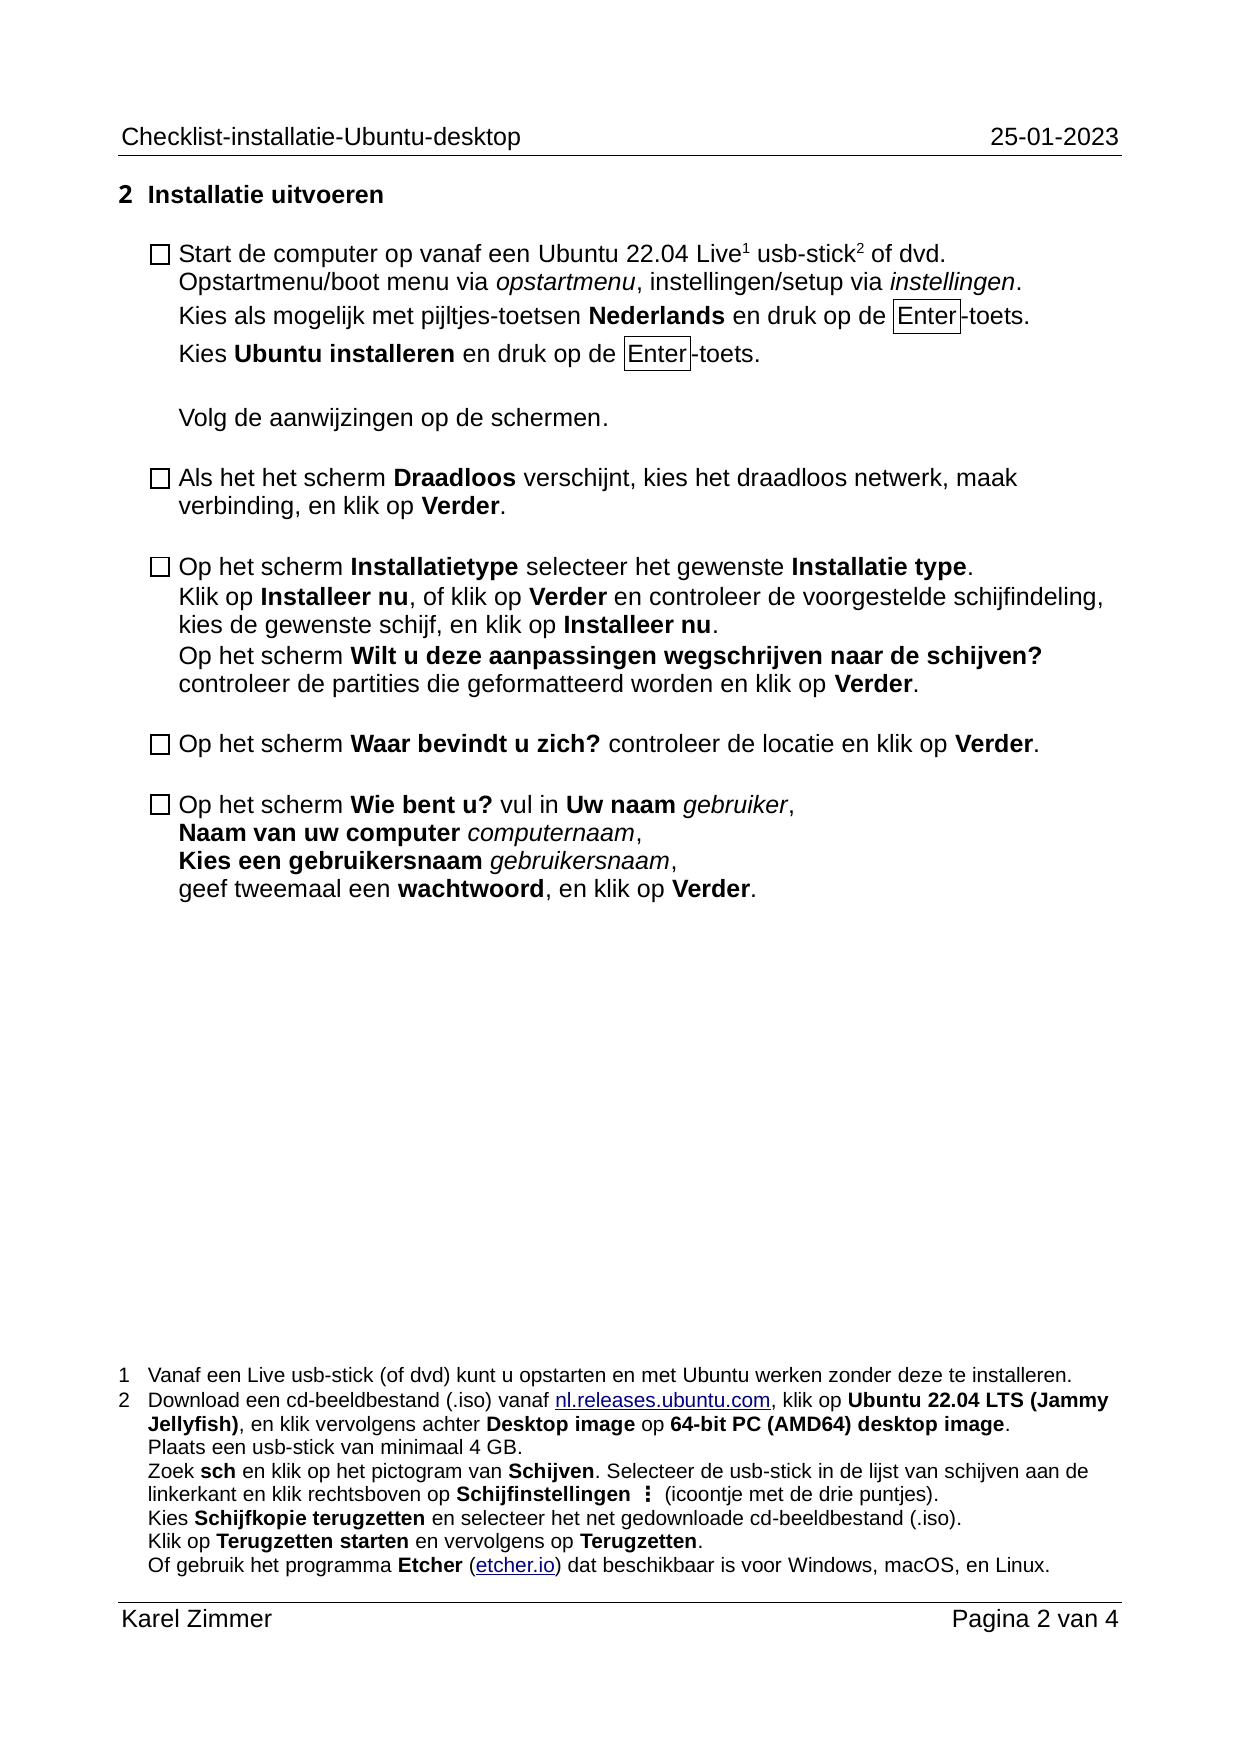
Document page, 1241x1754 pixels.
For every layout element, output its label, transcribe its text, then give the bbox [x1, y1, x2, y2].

table_cell [141, 759, 177, 790]
table_cell Klik op Installeer nu, of klik op Verder en controleer de voorgestelde schijfindeling, kies de gewenste schijf, en klik op Installeer nu. [177, 582, 1121, 640]
table_cell Op het scherm Wilt u deze aanpassingen wegschrijven naar de schijven? controleer de partities die geformatteerd worden en klik op Verder. [177, 640, 1121, 699]
table_cell [141, 403, 177, 433]
table_cell [141, 335, 177, 372]
table_cell [141, 699, 177, 729]
list Installatie uitvoeren [118, 177, 1122, 211]
table_cell [177, 759, 1121, 790]
table_cell [177, 699, 1121, 729]
table_cell Volg de aanwijzingen op de schermen. [177, 403, 1121, 433]
table_cell [141, 521, 177, 552]
table_cell Kies Ubuntu installeren en druk op de Enter-toets. [177, 335, 1121, 372]
table_cell Kies als mogelijk met pijltjes-toetsen Nederlands en druk op de Enter-toets. [177, 298, 1121, 335]
table_cell Op het scherm Installatietype selecteer het gewenste Installatie type. [177, 552, 1121, 582]
table_cell [141, 582, 177, 640]
table_header Start de computer op vanaf een Ubuntu 22.04 Live usb-stick of dvd. Opstartmenu/boot menu via opstartmenu, instellingen/setup via instellingen. [177, 239, 1121, 297]
table_cell [141, 640, 177, 699]
table_cell [141, 433, 177, 463]
table_cell [141, 372, 177, 402]
table_cell [177, 521, 1121, 552]
table_cell Op het scherm Wie bent u? vul in Uw naam gebruiker, Naam van uw computer computernaam, Kies een gebruikersnaam gebruikersnaam, geef tweemaal een wachtwoord, en klik op Verder. [177, 790, 1121, 904]
table_cell [141, 552, 177, 582]
table_cell [141, 729, 177, 759]
table_cell [141, 790, 177, 904]
table_cell [177, 372, 1121, 402]
table_cell Op het scherm Waar bevindt u zich? controleer de locatie en klik op Verder. [177, 729, 1121, 759]
table_cell [141, 298, 177, 335]
table_cell [177, 433, 1121, 463]
table_header [141, 239, 177, 297]
table_cell Als het het scherm Draadloos verschijnt, kies het draadloos netwerk, maak verbinding, en klik op Verder. [177, 463, 1121, 521]
table_cell [141, 463, 177, 521]
